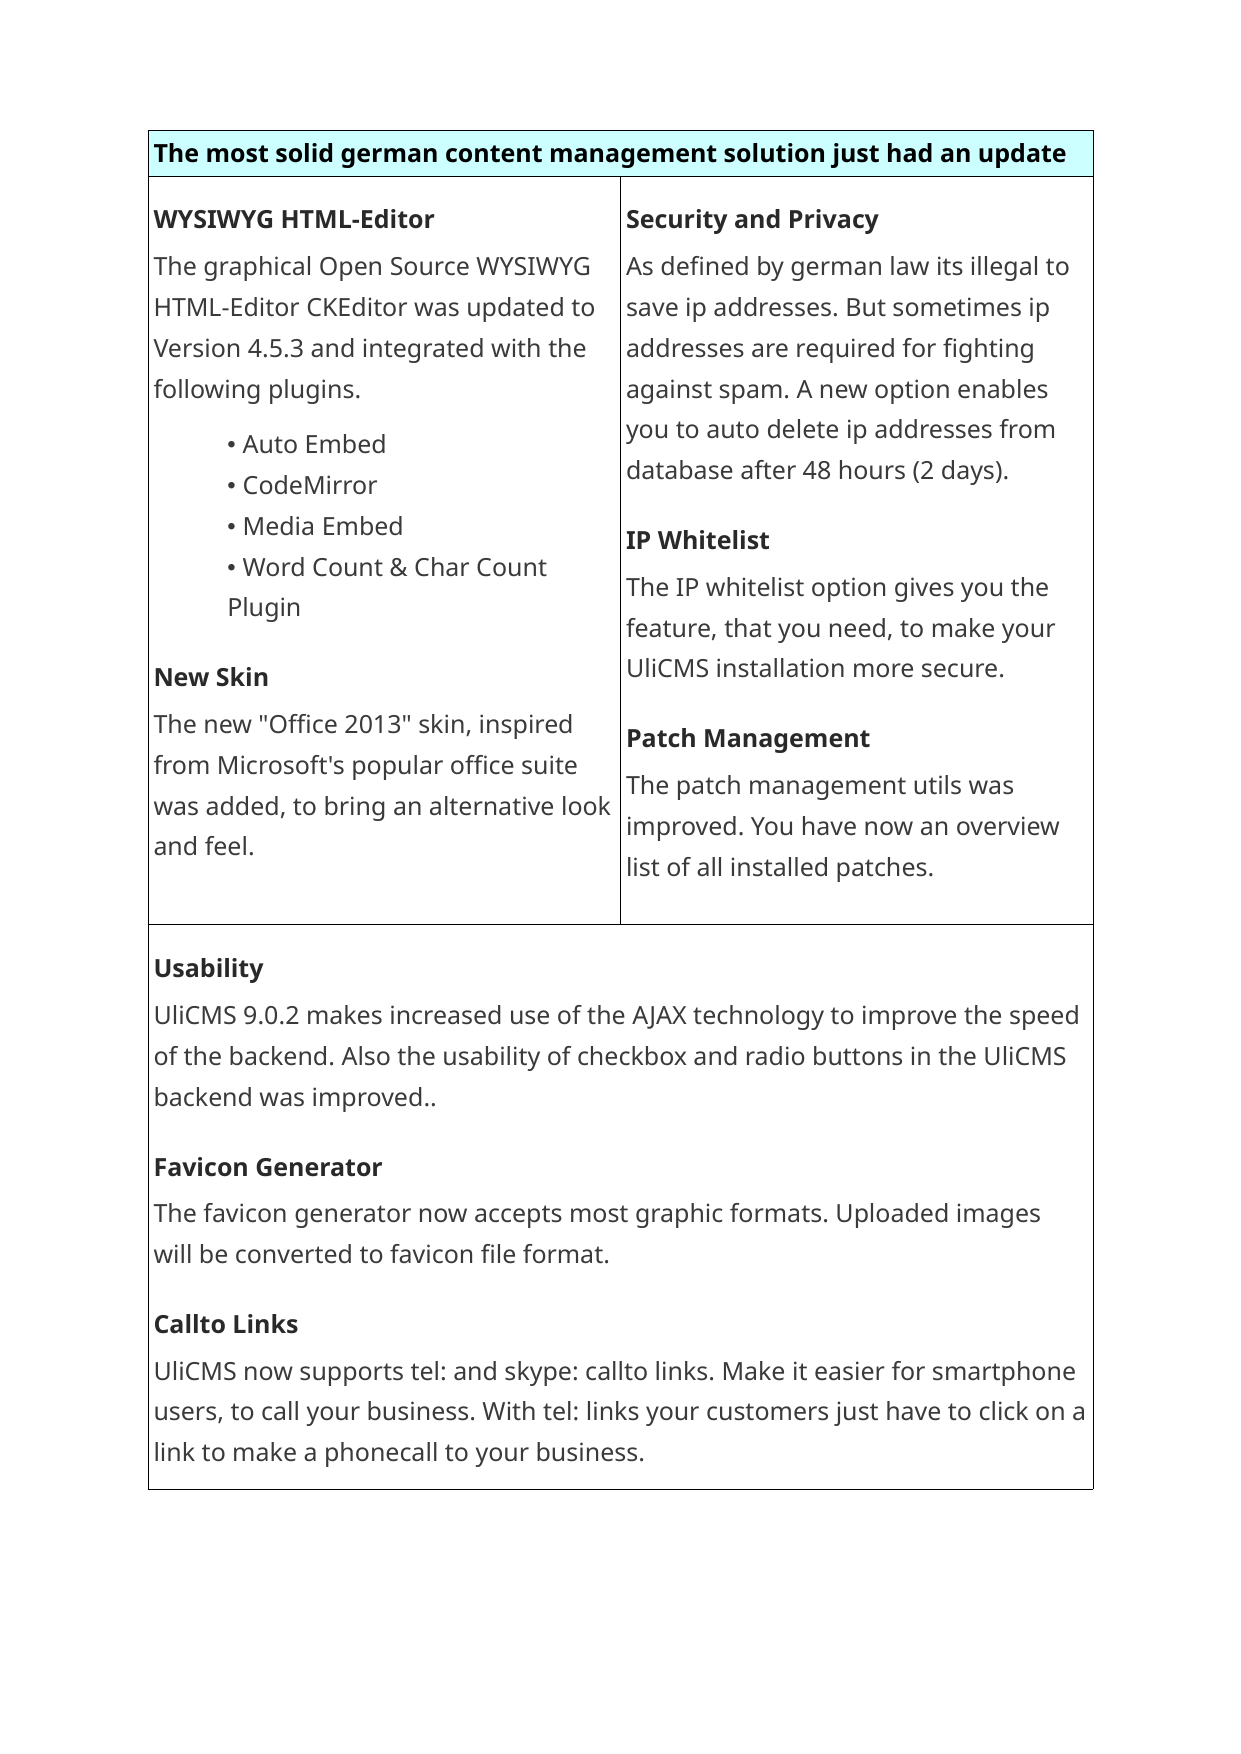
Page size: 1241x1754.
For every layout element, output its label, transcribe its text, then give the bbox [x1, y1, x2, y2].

table_cell WYSIWYG HTML-Editor The graphical Open Source WYSIWYG HTML-Editor CKEditor was updated to Version 4.5.3 and integrated with the following plugins. Auto Embed CodeMirror Media Embed Word Count & Char Count Plugin New Skin The new "Office 2013" skin, inspired from Microsoft's popular office suite was added, to bring an alternative look and feel. [149, 177, 620, 924]
table_header The most solid german content management solution just had an update [149, 131, 1093, 176]
table_cell Usability UliCMS 9.0.2 makes increased use of the AJAX technology to improve the speed of the backend. Also the usability of checkbox and radio buttons in the UliCMS backend was improved.. Favicon Generator The favicon generator now accepts most graphic formats. Uploaded images will be converted to favicon file format. Callto Links UliCMS now supports tel: and skype: callto links. Make it easier for smartphone users, to call your business. With tel: links your customers just have to click on a link to make a phonecall to your business. [149, 925, 1093, 1489]
table_cell Security and Privacy As defined by german law its illegal to save ip addresses. But sometimes ip addresses are required for fighting against spam. A new option enables you to auto delete ip addresses from database after 48 hours (2 days). IP Whitelist The IP whitelist option gives you the feature, that you need, to make your UliCMS installation more secure. Patch Management The patch management utils was improved. You have now an overview list of all installed patches. [621, 177, 1093, 924]
